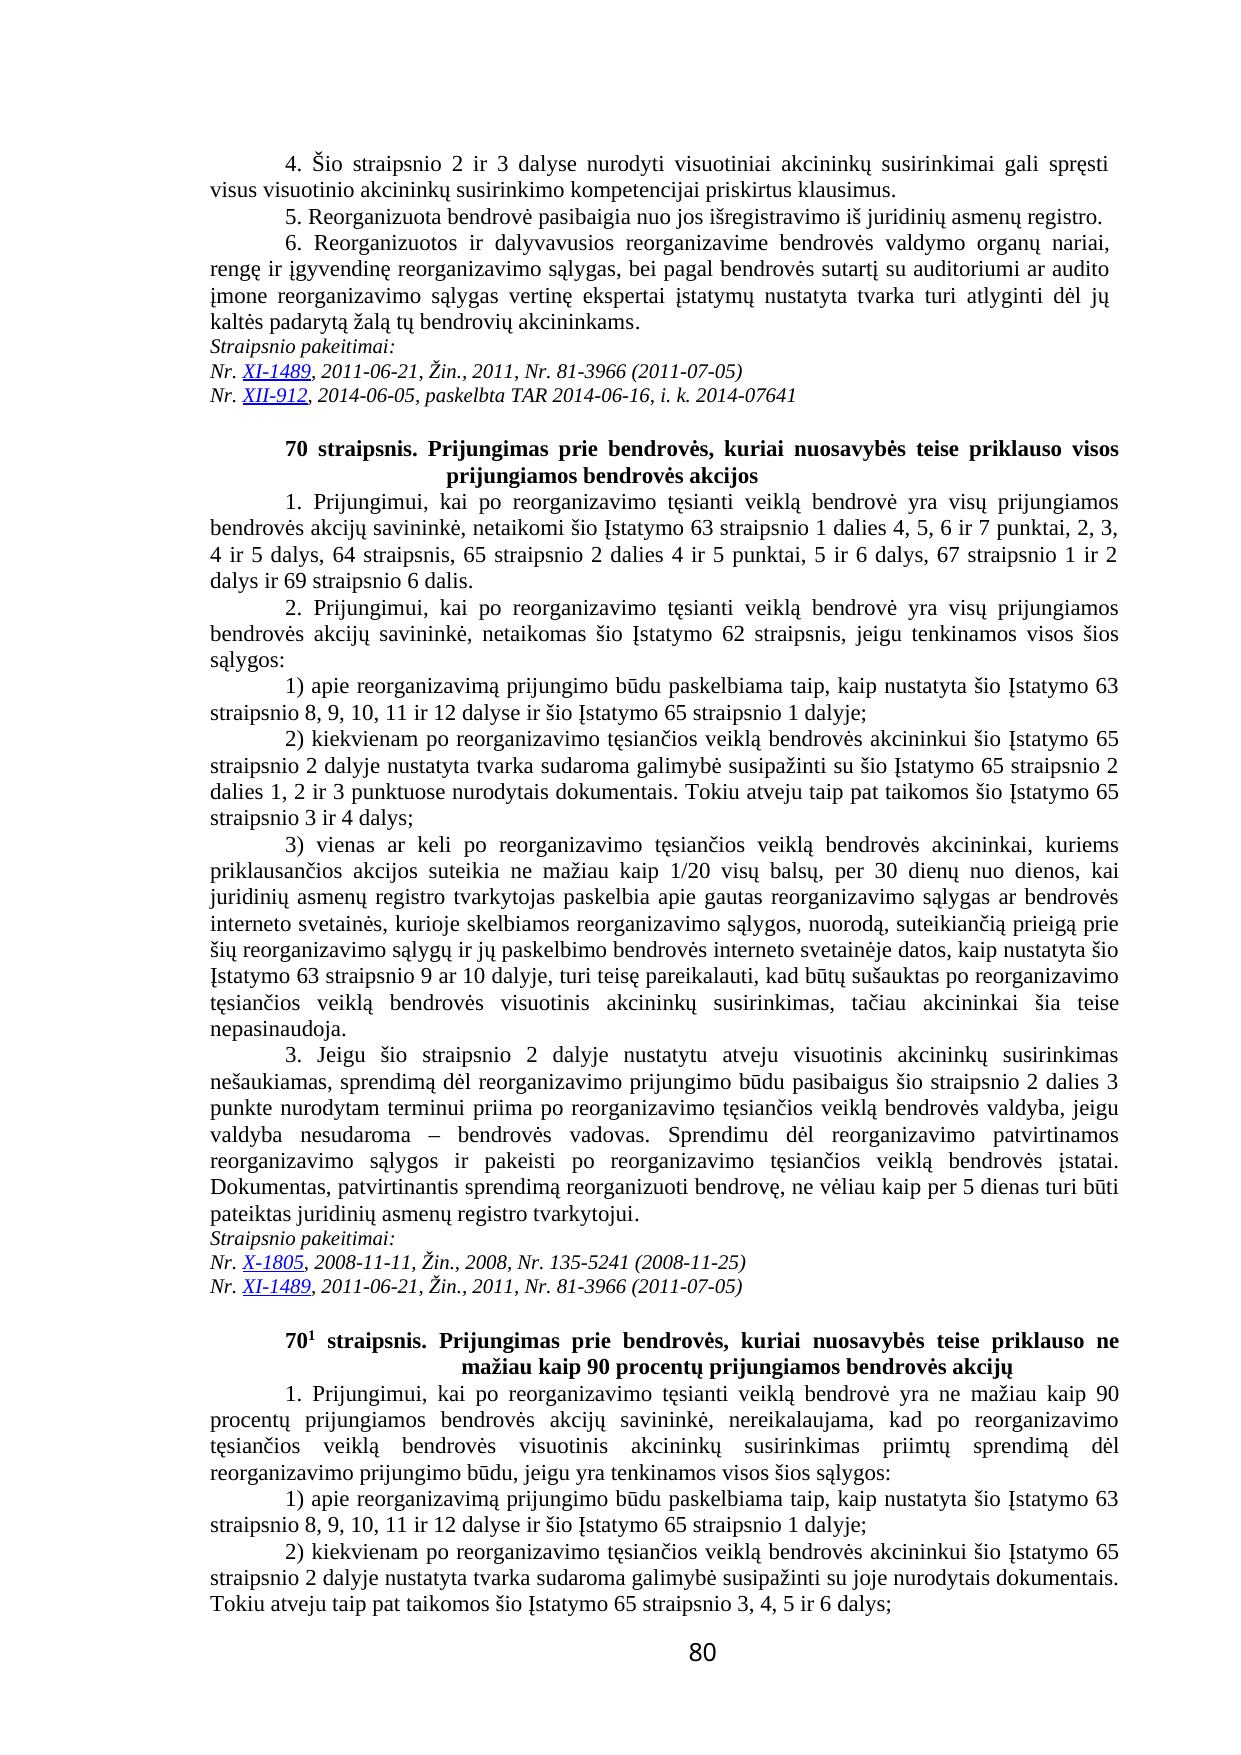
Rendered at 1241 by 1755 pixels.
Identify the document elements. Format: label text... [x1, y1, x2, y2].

text 2) kiekvienam po reorganizavimo tęsiančios veiklą bendrovės akcininkui šio Įstatymo 65 straipsnio 2 dalyje nustatyta tvarka sudaroma galimybė susipažinti su joje nurodytais dokumentais. Tokiu atveju taip pat taikomos šio Įstatymo 65 straipsnio 3, 4, 5 ir 6 dalys; [210, 1538, 1120, 1617]
text 1) apie reorganizavimą prijungimo būdu paskelbiama taip, kaip nustatyta šio Įstatymo 63 straipsnio 8, 9, 10, 11 ir 12 dalyse ir šio Įstatymo 65 straipsnio 1 dalyje; [210, 673, 1120, 725]
text 5. Reorganizuota bendrovė pasibaigia nuo jos išregistravimo iš juridinių asmenų registro. [210, 203, 1111, 229]
text 1) apie reorganizavimą prijungimo būdu paskelbiama taip, kaip nustatyta šio Įstatymo 63 straipsnio 8, 9, 10, 11 ir 12 dalyse ir šio Įstatymo 65 straipsnio 1 dalyje; [210, 1485, 1120, 1538]
text Straipsnio pakeitimai: [210, 1226, 1111, 1250]
text 2) kiekvienam po reorganizavimo tęsiančios veiklą bendrovės akcininkui šio Įstatymo 65 straipsnio 2 dalyje nustatyta tvarka sudaroma galimybė susipažinti su šio Įstatymo 65 straipsnio 2 dalies 1, 2 ir 3 punktuose nurodytais dokumentais. Tokiu atveju taip pat taikomos šio Įstatymo 65 straipsnio 3 ir 4 dalys; [210, 725, 1120, 831]
text Nr. XII-912, 2014-06-05, paskelbta TAR 2014-06-16, i. k. 2014-07641 [210, 383, 1120, 407]
text Nr. XI-1489, 2011-06-21, Žin., 2011, Nr. 81-3966 (2011-07-05) [210, 1274, 1120, 1298]
text 1. Prijungimui, kai po reorganizavimo tęsianti veiklą bendrovė yra ne mažiau kaip 90 procentų prijungiamos bendrovės akcijų savininkė, nereikalaujama, kad po reorganizavimo tęsiančios veiklą bendrovės visuotinis akcininkų susirinkimas priimtų sprendimą dėl reorganizavimo prijungimo būdu, jeigu yra tenkinamos visos šios sąlygos: [210, 1380, 1120, 1485]
text 2. Prijungimui, kai po reorganizavimo tęsianti veiklą bendrovė yra visų prijungiamos bendrovės akcijų savininkė, netaikomas šio Įstatymo 62 straipsnis, jeigu tenkinamos visos šios sąlygos: [210, 593, 1120, 673]
text Nr. XI-1489, 2011-06-21, Žin., 2011, Nr. 81-3966 (2011-07-05) [210, 358, 1120, 383]
text 3. Jeigu šio straipsnio 2 dalyje nustatytu atveju visuotinis akcininkų susirinkimas nešaukiamas, sprendimą dėl reorganizavimo prijungimo būdu pasibaigus šio straipsnio 2 dalies 3 punkte nurodytam terminui priima po reorganizavimo tęsiančios veiklą bendrovės valdyba, jeigu valdyba nesudaroma – bendrovės vadovas. Sprendimu dėl reorganizavimo patvirtinamos reorganizavimo sąlygos ir pakeisti po reorganizavimo tęsiančios veiklą bendrovės įstatai. Dokumentas, patvirtinantis sprendimą reorganizuoti bendrovę, ne vėliau kaip per 5 dienas turi būti pateiktas juridinių asmenų registro tvarkytojui. [210, 1042, 1120, 1226]
text 3) vienas ar keli po reorganizavimo tęsiančios veiklą bendrovės akcininkai, kuriems priklausančios akcijos suteikia ne mažiau kaip 1/20 visų balsų, per 30 dienų nuo dienos, kai juridinių asmenų registro tvarkytojas paskelbia apie gautas reorganizavimo sąlygas ar bendrovės interneto svetainės, kurioje skelbiamos reorganizavimo sąlygos, nuorodą, suteikiančią prieigą prie šių reorganizavimo sąlygų ir jų paskelbimo bendrovės interneto svetainėje datos, kaip nustatyta šio Įstatymo 63 straipsnio 9 ar 10 dalyje, turi teisę pareikalauti, kad būtų sušauktas po reorganizavimo tęsiančios veiklą bendrovės visuotinis akcininkų susirinkimas, tačiau akcininkai šia teise nepasinaudoja. [210, 831, 1120, 1042]
text 70 straipsnis. Prijungimas prie bendrovės, kuriai nuosavybės teise priklauso visos prijungiamos bendrovės akcijos [285, 435, 1120, 488]
text Nr. X-1805, 2008-11-11, Žin., 2008, Nr. 135-5241 (2008-11-25) [210, 1250, 1120, 1274]
text 4. Šio straipsnio 2 ir 3 dalyse nurodyti visuotiniai akcininkų susirinkimai gali spręsti visus visuotinio akcininkų susirinkimo kompetencijai priskirtus klausimus. [210, 150, 1111, 203]
text Straipsnio pakeitimai: [210, 334, 1111, 358]
text 701 straipsnis. Prijungimas prie bendrovės, kuriai nuosavybės teise priklauso ne mažiau kaip 90 procentų prijungiamos bendrovės akcijų [285, 1327, 1120, 1380]
text 1. Prijungimui, kai po reorganizavimo tęsianti veiklą bendrovė yra visų prijungiamos bendrovės akcijų savininkė, netaikomi šio Įstatymo 63 straipsnio 1 dalies 4, 5, 6 ir 7 punktai, 2, 3, 4 ir 5 dalys, 64 straipsnis, 65 straipsnio 2 dalies 4 ir 5 punktai, 5 ir 6 dalys, 67 straipsnio 1 ir 2 dalys ir 69 straipsnio 6 dalis. [210, 488, 1120, 593]
text 6. Reorganizuotos ir dalyvavusios reorganizavime bendrovės valdymo organų nariai, rengę ir įgyvendinę reorganizavimo sąlygas, bei pagal bendrovės sutartį su auditoriumi ar audito įmone reorganizavimo sąlygas vertinę ekspertai įstatymų nustatyta tvarka turi atlyginti dėl jų kaltės padarytą žalą tų bendrovių akcininkams. [210, 229, 1111, 334]
